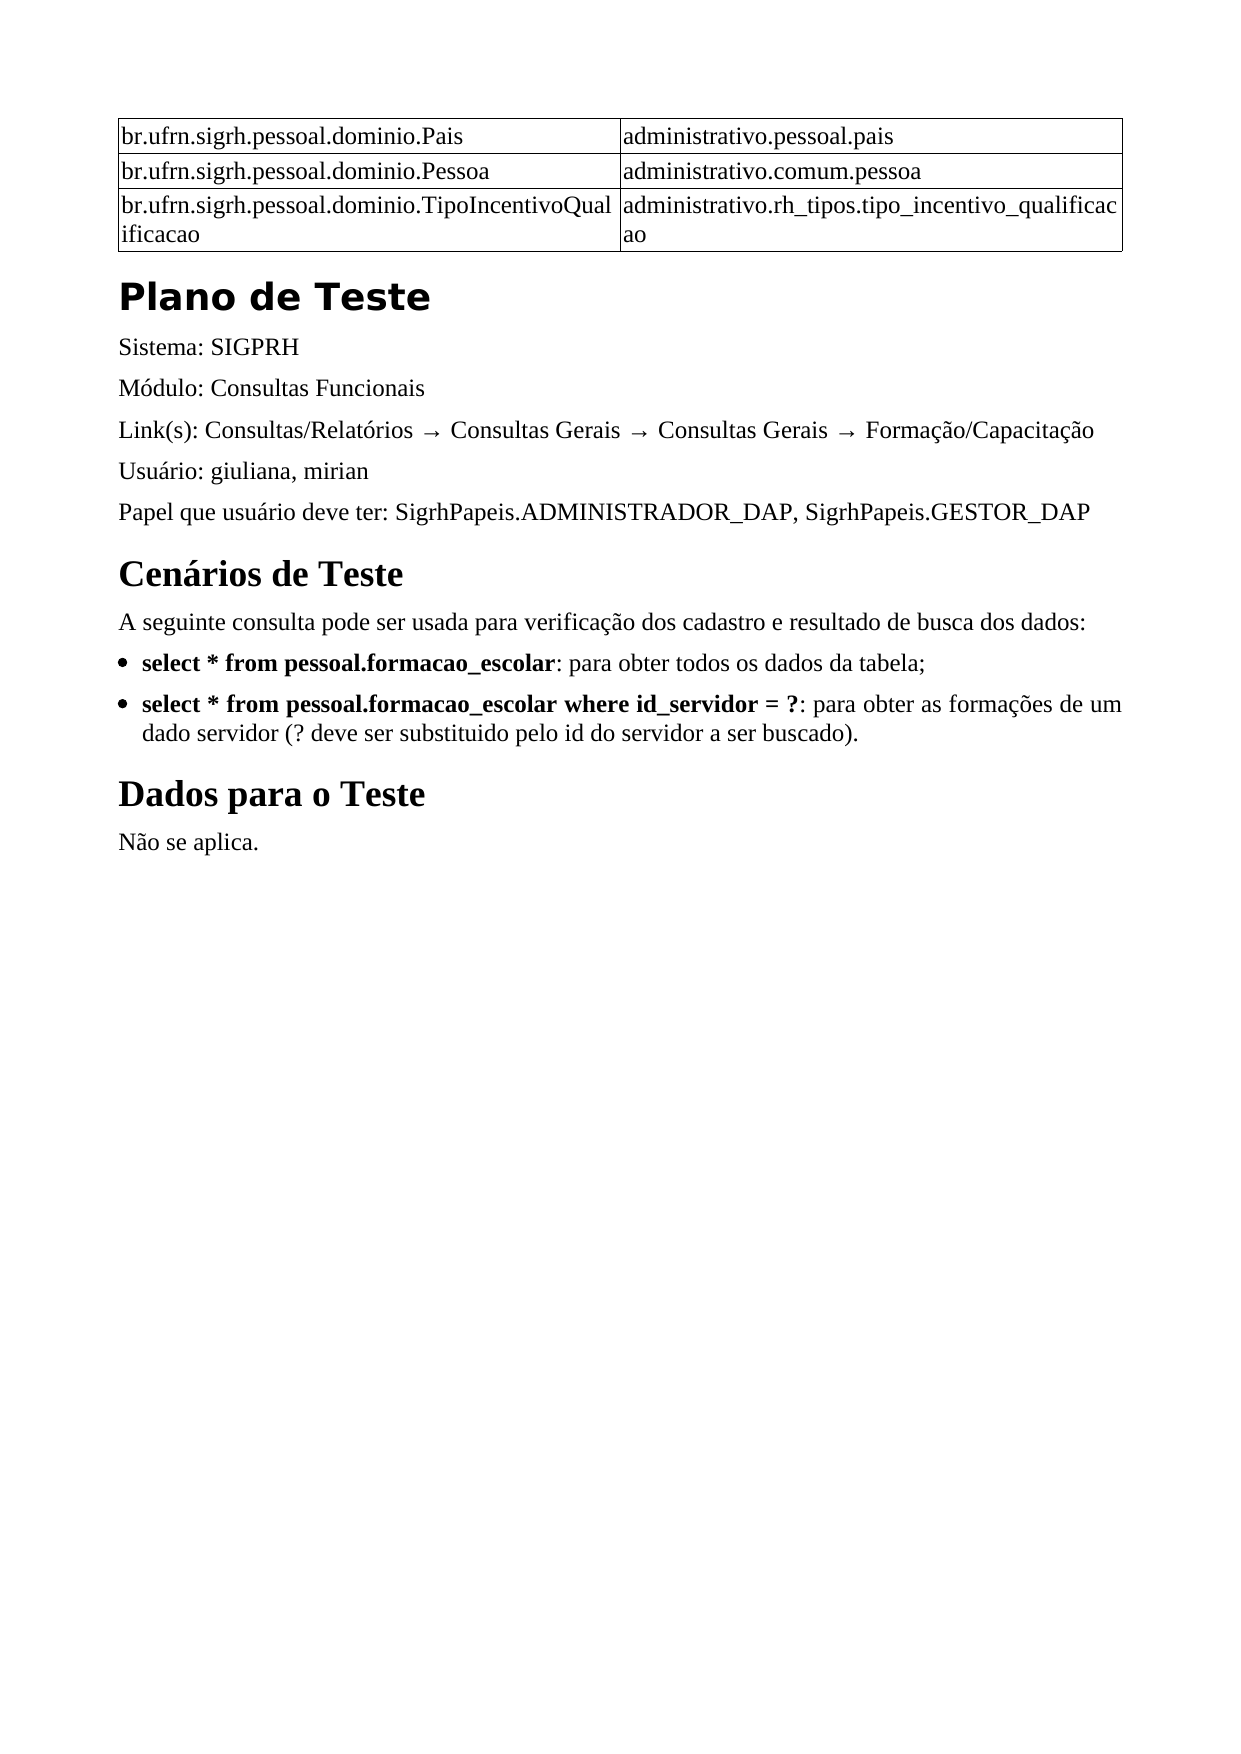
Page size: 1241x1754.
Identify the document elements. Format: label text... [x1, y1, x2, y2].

text A seguinte consulta pode ser usada para verificação dos cadastro e resultado de busca dos dados: [118, 607, 1122, 635]
table_cell administrativo.pessoal.pais [621, 119, 1122, 153]
subtitle Dados para o Teste [118, 772, 1122, 815]
table_cell administrativo.rh_tipos.tipo_incentivo_qualificacao [621, 189, 1122, 251]
subtitle Plano de Teste [118, 276, 1122, 320]
table_cell br.ufrn.sigrh.pessoal.dominio.TipoIncentivoQualificacao [119, 189, 620, 251]
list select * from pessoal.formacao_escolar: para obter todos os dados da tabela; [118, 648, 1122, 677]
text Link(s): Consultas/Relatórios → Consultas Gerais → Consultas Gerais → Formação/Capacitação [118, 415, 1122, 443]
table_cell administrativo.comum.pessoa [621, 154, 1122, 187]
list select * from pessoal.formacao_escolar where id_servidor = ?: para obter as formações de um dado servidor (? deve ser substituido pelo id do servidor a ser buscado). [118, 689, 1122, 747]
text Não se aplica. [118, 827, 1122, 856]
text Sistema: SIGPRH [118, 332, 1122, 361]
text Papel que usuário deve ter: SigrhPapeis.ADMINISTRADOR_DAP, SigrhPapeis.GESTOR_DAP [118, 497, 1122, 526]
table_cell br.ufrn.sigrh.pessoal.dominio.Pais [119, 119, 620, 153]
subtitle Cenários de Teste [118, 551, 1122, 594]
table_cell br.ufrn.sigrh.pessoal.dominio.Pessoa [119, 154, 620, 187]
text Módulo: Consultas Funcionais [118, 373, 1122, 402]
text Usuário: giuliana, mirian [118, 456, 1122, 485]
